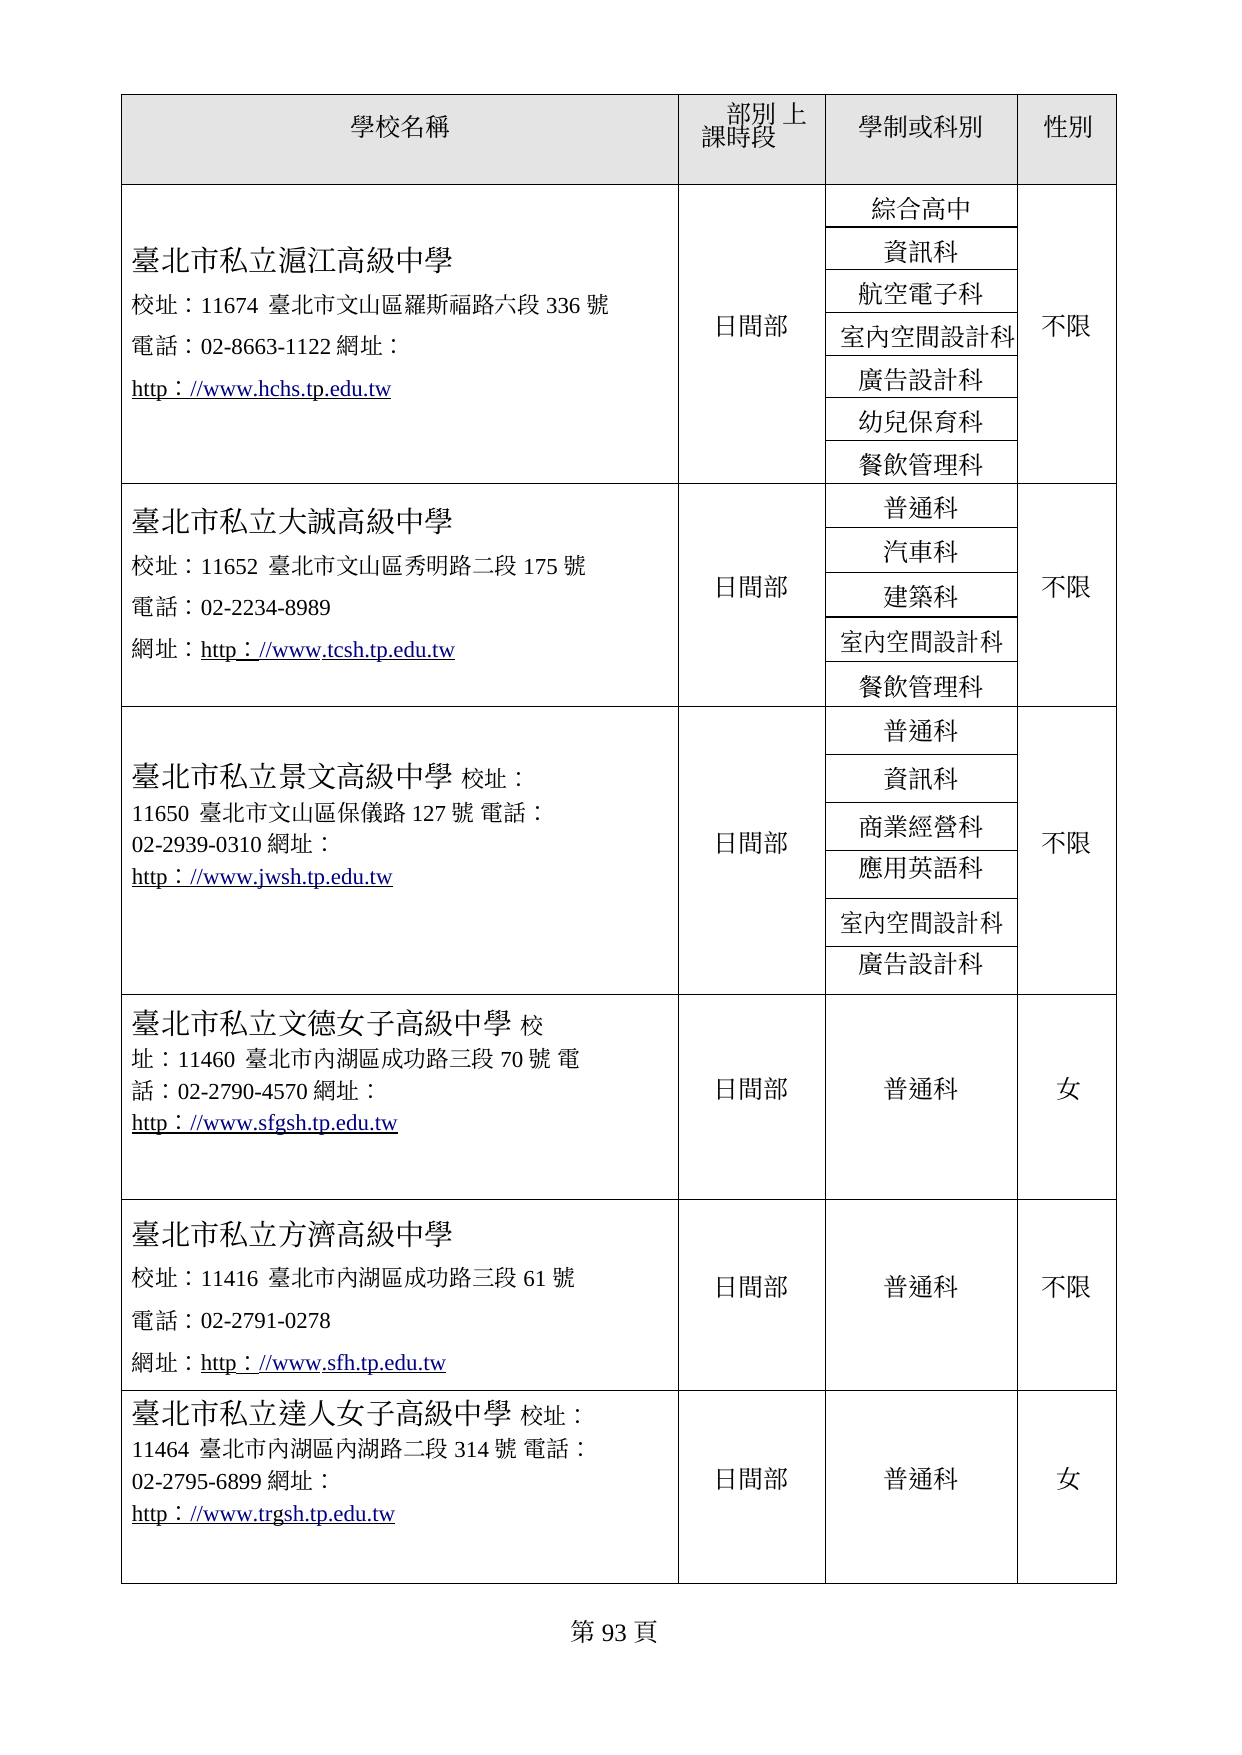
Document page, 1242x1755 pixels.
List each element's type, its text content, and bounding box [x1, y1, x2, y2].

table_cell 臺北市私立景文高級中學 校址：11650 臺北市文山區保儀路 127 號 電話：02-2939-0310 網址：http：//www.jwsh.tp.edu.tw [122, 707, 678, 993]
table_cell 應用英語科 [826, 851, 1017, 898]
table_cell 日間部 [679, 1391, 825, 1583]
table_cell 不限 [1018, 484, 1116, 706]
table_cell 普通科 [826, 995, 1017, 1199]
table_cell 室內空間設計科 [826, 618, 1017, 661]
table_cell 普通科 [826, 1391, 1017, 1583]
table_cell 臺北市私立滬江高級中學 校址：11674 臺北市文山區羅斯福路六段 336 號 電話：02-8663-1122 網址：http：//www.hchs.tp.edu.tw [122, 185, 678, 482]
table_cell 日間部 [679, 185, 825, 482]
table_cell 室內空間設計科 [826, 899, 1017, 946]
table_cell 資訊科 [826, 228, 1017, 269]
table_header 性別 [1018, 95, 1116, 184]
table_cell 幼兒保育科 [826, 398, 1017, 440]
table_cell 普通科 [826, 1200, 1017, 1390]
table_cell 室內空間設計科 [826, 313, 1017, 354]
table_cell 廣告設計科 [826, 356, 1017, 397]
table_cell 資訊科 [826, 755, 1017, 802]
table_cell 女 [1018, 995, 1116, 1199]
table_header 學校名稱 [122, 95, 678, 184]
table_cell 汽車科 [826, 528, 1017, 572]
table_header 部別 上課時段 [679, 95, 825, 184]
table_cell 臺北市私立達人女子高級中學 校址：11464 臺北市內湖區內湖路二段 314 號 電話：02-2795-6899 網址：http：//www.trgsh.tp.edu.tw [122, 1391, 678, 1583]
table_cell 普通科 [826, 484, 1017, 527]
table_cell 餐飲管理科 [826, 441, 1017, 482]
table_cell 商業經營科 [826, 803, 1017, 850]
table_cell 日間部 [679, 995, 825, 1199]
table_header 學制或科別 [826, 95, 1017, 184]
table_cell 日間部 [679, 1200, 825, 1390]
table_cell 建築科 [826, 573, 1017, 616]
table_cell 不限 [1018, 1200, 1116, 1390]
table_cell 臺北市私立大誠高級中學 校址：11652 臺北市文山區秀明路二段 175 號 電話：02-2234-8989 網址：http：//www.tcsh.tp.edu.tw [122, 484, 678, 706]
table_cell 不限 [1018, 185, 1116, 482]
table_cell 餐飲管理科 [826, 662, 1017, 706]
table_cell 綜合高中 [826, 185, 1017, 226]
table_cell 日間部 [679, 707, 825, 993]
table_cell 普通科 [826, 707, 1017, 754]
table_cell 航空電子科 [826, 270, 1017, 312]
table_cell 臺北市私立方濟高級中學 校址：11416 臺北市內湖區成功路三段 61 號 電話：02-2791-0278 網址：http：//www.sfh.tp.edu.tw [122, 1200, 678, 1390]
table_cell 廣告設計科 [826, 947, 1017, 993]
table_cell 不限 [1018, 707, 1116, 993]
table_cell 女 [1018, 1391, 1116, 1583]
table_cell 日間部 [679, 484, 825, 706]
table_cell 臺北市私立文德女子高級中學 校址：11460 臺北市內湖區成功路三段 70 號 電話：02-2790-4570 網址：http：//www.sfgsh.tp.edu.tw [122, 995, 678, 1199]
